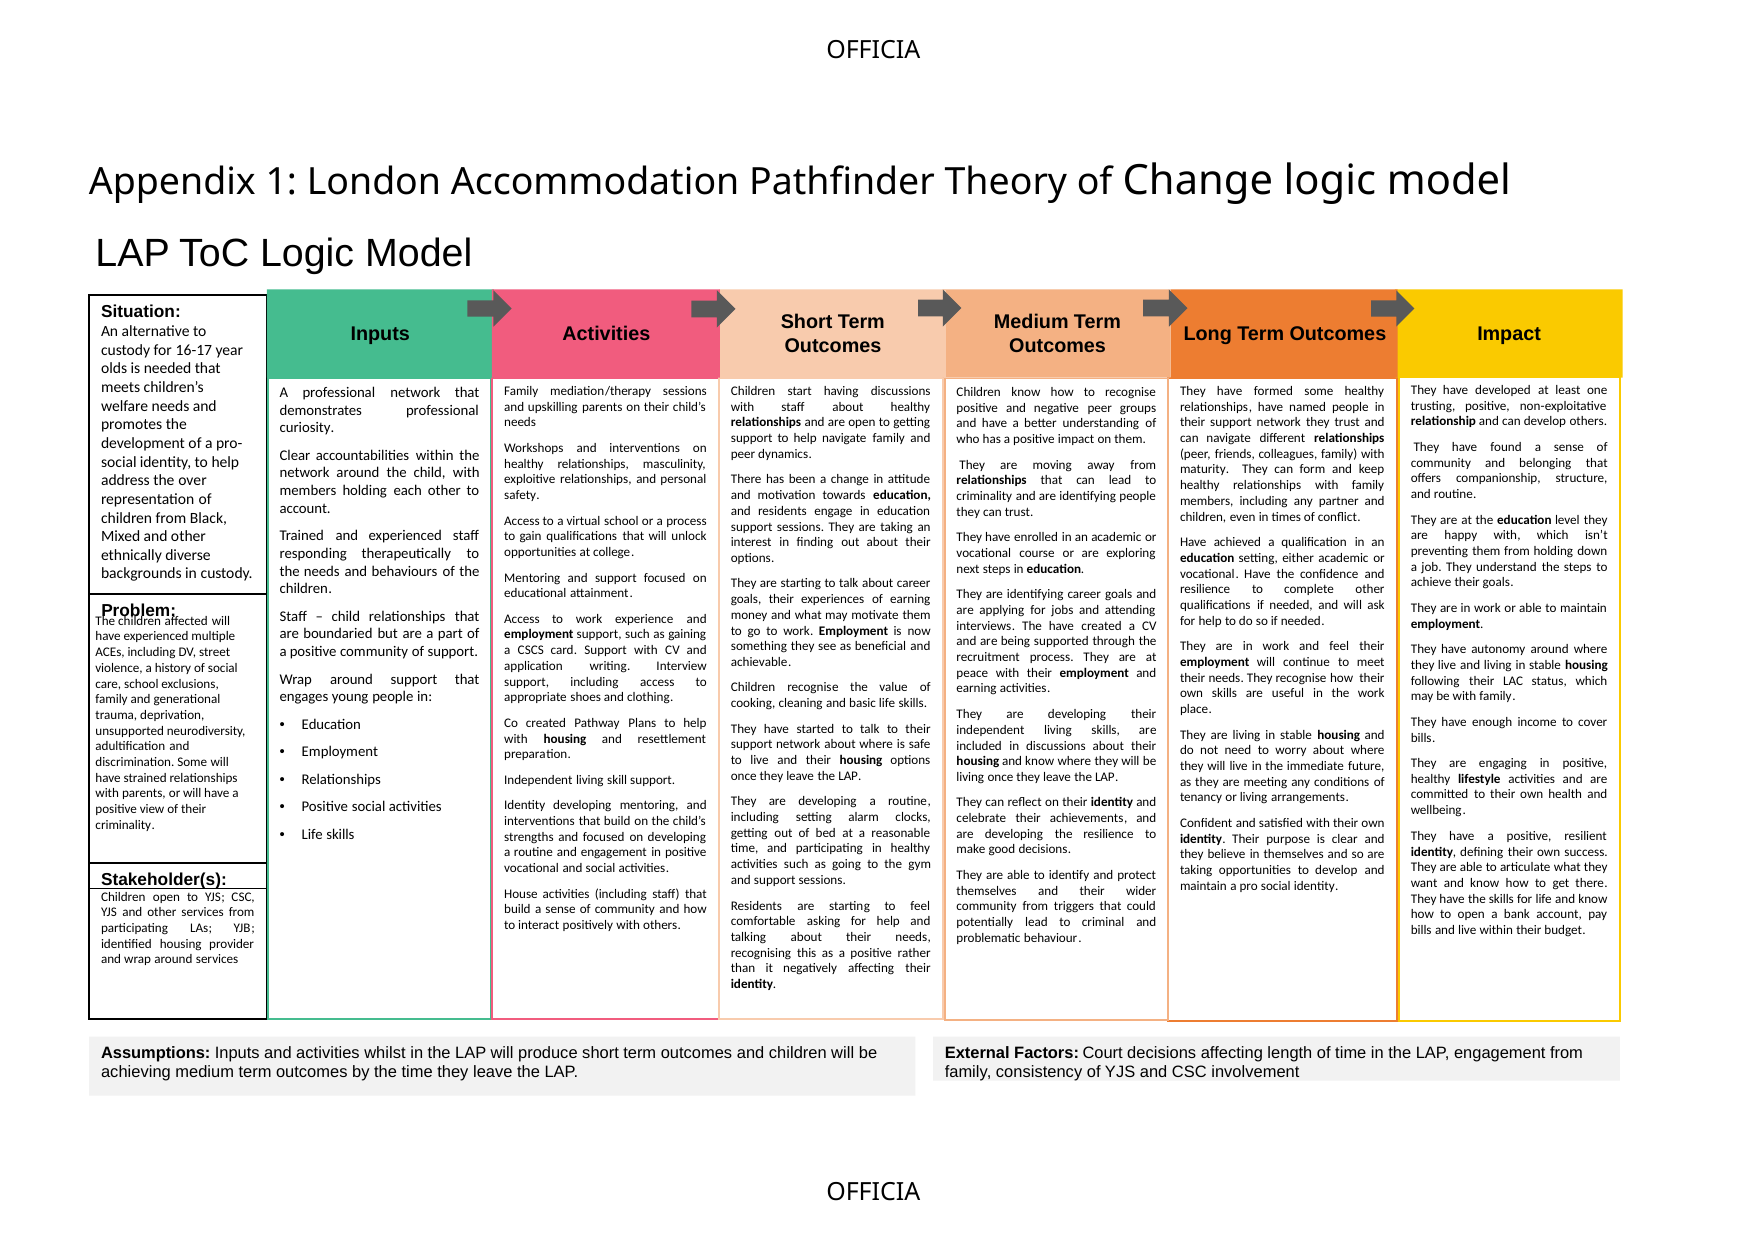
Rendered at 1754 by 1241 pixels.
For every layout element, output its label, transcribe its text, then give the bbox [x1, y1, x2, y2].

subtitle Appendix 1: London Accommodation Pathfinder Theory of Change logic model [89, 150, 1683, 207]
